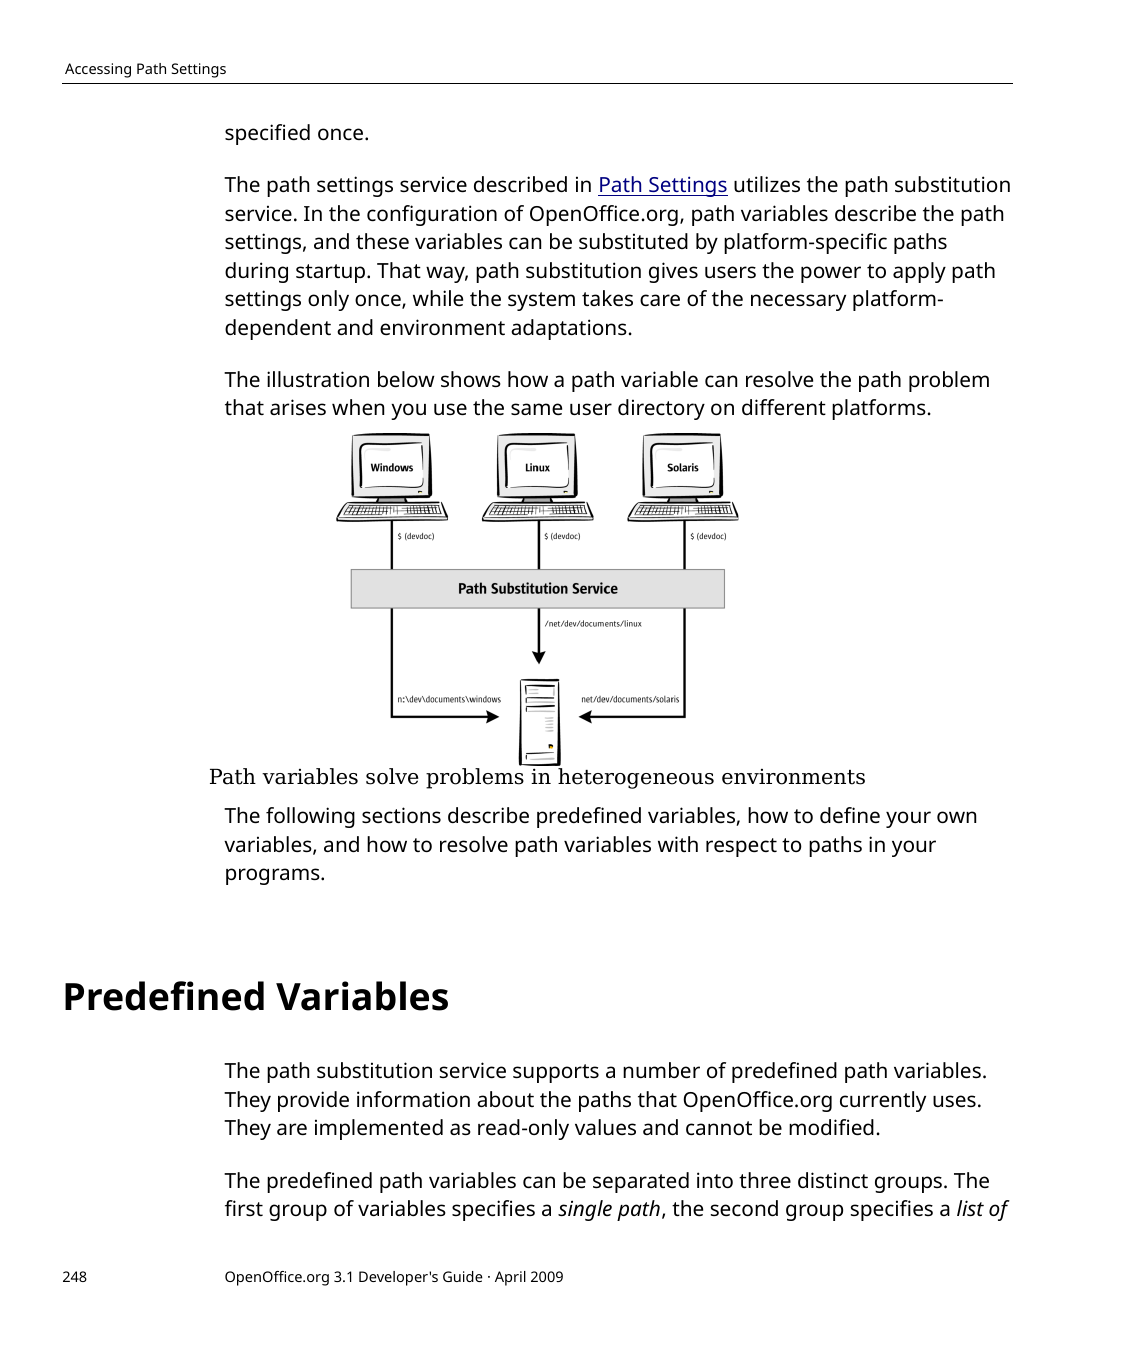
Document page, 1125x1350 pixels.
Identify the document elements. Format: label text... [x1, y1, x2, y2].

text The path substitution service supports a number of predefined path variables. They provide information about the paths that OpenOffice.org currently uses. They are implemented as read-only values and cannot be modified. [224, 1056, 1013, 1142]
text The following sections describe predefined variables, how to define your own variables, and how to resolve path variables with respect to paths in your programs. [224, 802, 1013, 887]
subtitle Predefined Variables [62, 970, 1013, 1021]
text The predefined path variables can be separated into three distinct groups. The first group of variables specifies a single path, the second group specifies a list of [224, 1166, 1013, 1223]
text specified once. [224, 118, 1013, 147]
picture [336, 433, 739, 766]
text The path settings service described in Path Settings utilizes the path substitution service. In the configuration of OpenOffice.org, path variables describe the path settings, and these variables can be substituted by platform-specific paths during startup. That way, path substitution gives users the power to apply path settings only once, while the system takes care of the necessary platform-dependent and environment adaptations. [224, 171, 1013, 341]
text The illustration below shows how a path variable can resolve the path problem that arises when you use the same user directory on different platforms. [224, 365, 1013, 422]
text Path variables solve problems in heterogeneous environments [62, 766, 1013, 790]
